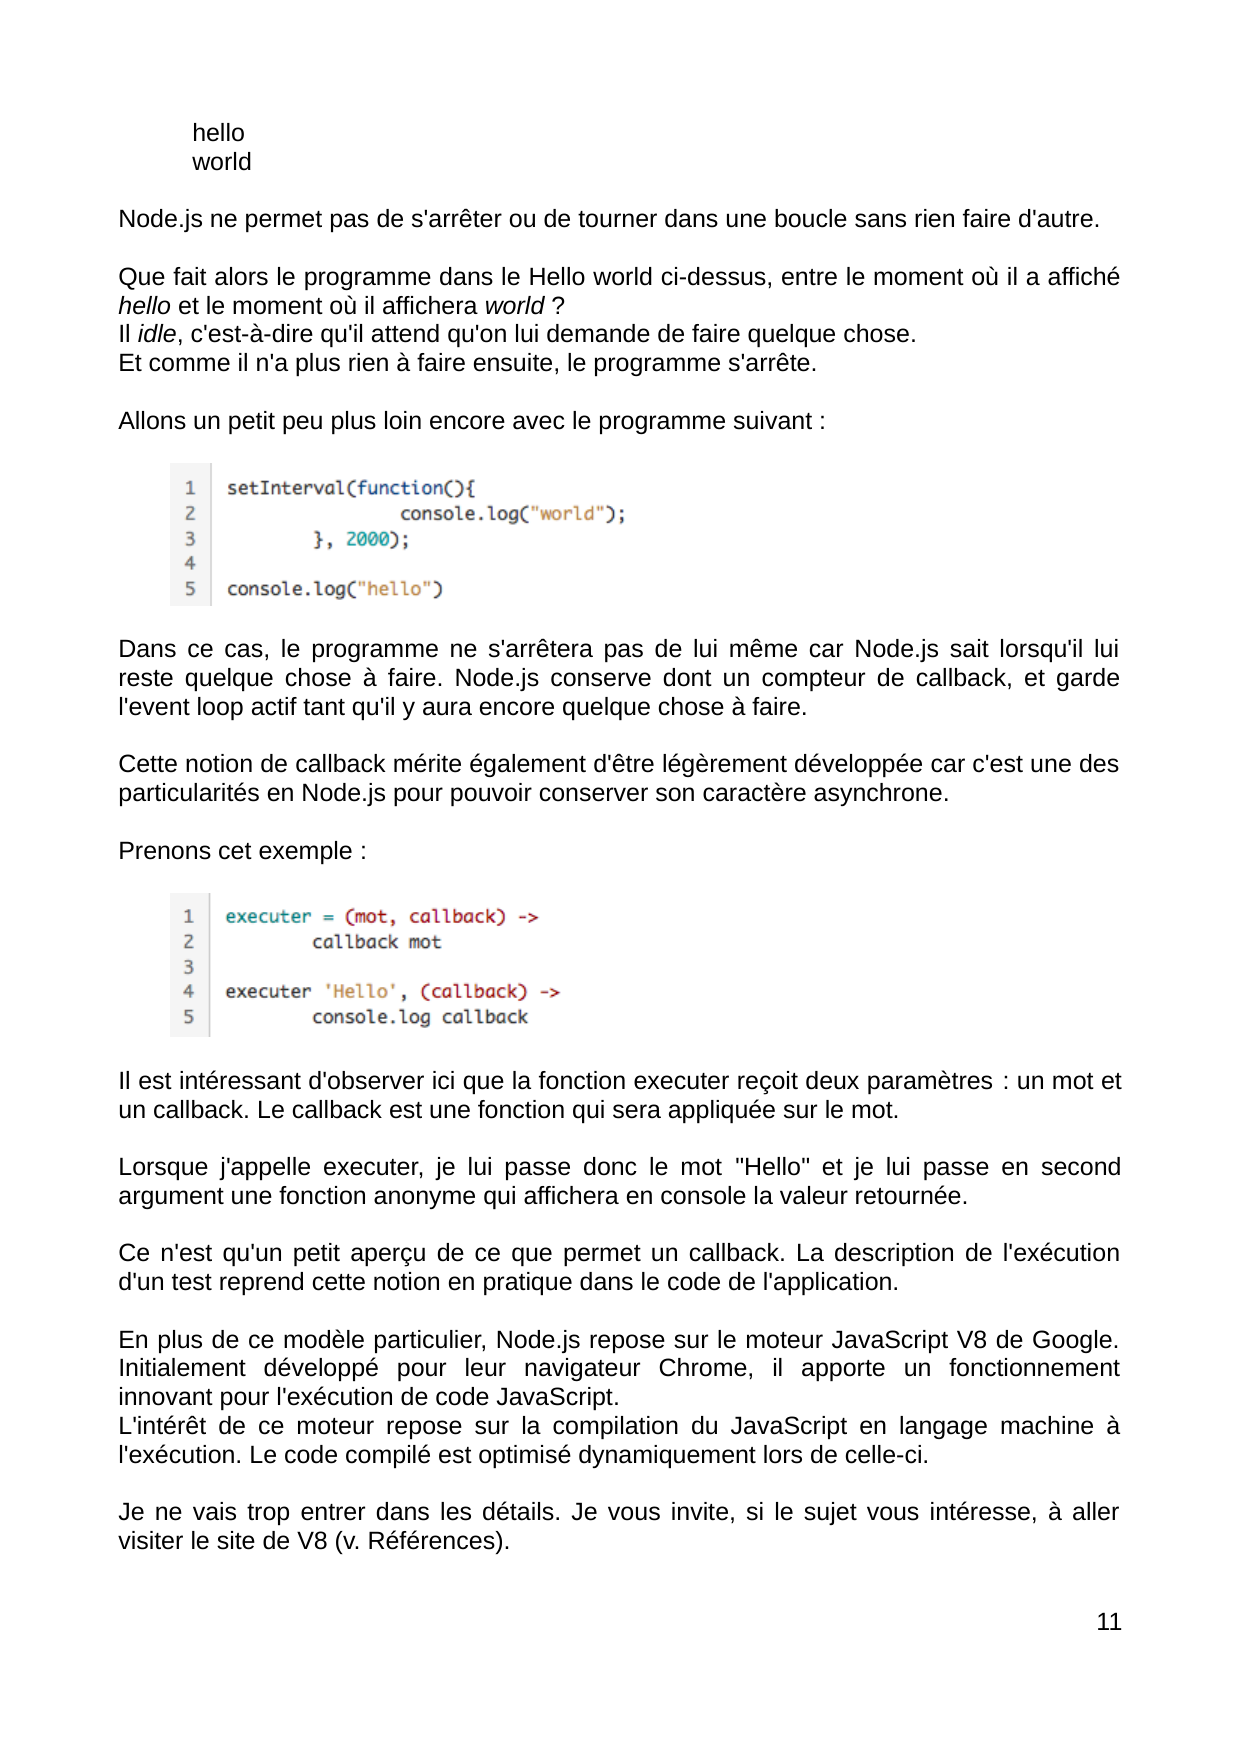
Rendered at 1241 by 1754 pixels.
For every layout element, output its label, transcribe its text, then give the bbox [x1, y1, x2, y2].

text Que fait alors le programme dans le Hello world ci-dessus, entre le moment où il a affiché hello et le moment où il affichera world ? [118, 262, 1122, 319]
text world [118, 147, 1122, 176]
text Il idle, c'est-à-dire qu'il attend qu'on lui demande de faire quelque chose. [118, 319, 1122, 348]
text Et comme il n'a plus rien à faire ensuite, le programme s'arrête. [118, 348, 1122, 377]
text L'intérêt de ce moteur repose sur la compilation du JavaScript en langage machine à l'exécution. Le code compilé est optimisé dynamiquement lors de celle-ci. [118, 1411, 1122, 1468]
picture [170, 893, 1071, 1037]
text Lorsque j'appelle executer, je lui passe donc le mot "Hello" et je lui passe en second argument une fonction anonyme qui affichera en console la valeur retournée. [118, 1152, 1122, 1209]
text Ce n'est qu'un petit aperçu de ce que permet un callback. La description de l'exécution d'un test reprend cette notion en pratique dans le code de l'application. [118, 1238, 1122, 1296]
text Je ne vais trop entrer dans les détails. Je vous invite, si le sujet vous intéresse, à aller visiter le site de V8 (v. Références). [118, 1497, 1122, 1554]
text Cette notion de callback mérite également d'être légèrement développée car c'est une des particularités en Node.js pour pouvoir conserver son caractère asynchrone. [118, 749, 1122, 807]
text Prenons cet exemple : [118, 836, 1122, 864]
text En plus de ce modèle particulier, Node.js repose sur le moteur JavaScript V8 de Google. Initialement développé pour leur navigateur Chrome, il apporte un fonctionnement innovant pour l'exécution de code JavaScript. [118, 1324, 1122, 1411]
text Il est intéressant d'observer ici que la fonction executer reçoit deux paramètres : un mot et un callback. Le callback est une fonction qui sera appliquée sur le mot. [118, 1066, 1122, 1123]
text Allons un petit peu plus loin encore avec le programme suivant : [118, 406, 1122, 434]
text Node.js ne permet pas de s'arrêter ou de tourner dans une boucle sans rien faire d'autre. [118, 204, 1122, 233]
text Dans ce cas, le programme ne s'arrêtera pas de lui même car Node.js sait lorsqu'il lui reste quelque chose à faire. Node.js conserve dont un compteur de callback, et garde l'event loop actif tant qu'il y aura encore quelque chose à faire. [118, 634, 1122, 721]
picture [170, 463, 1071, 606]
text hello [118, 118, 1122, 147]
